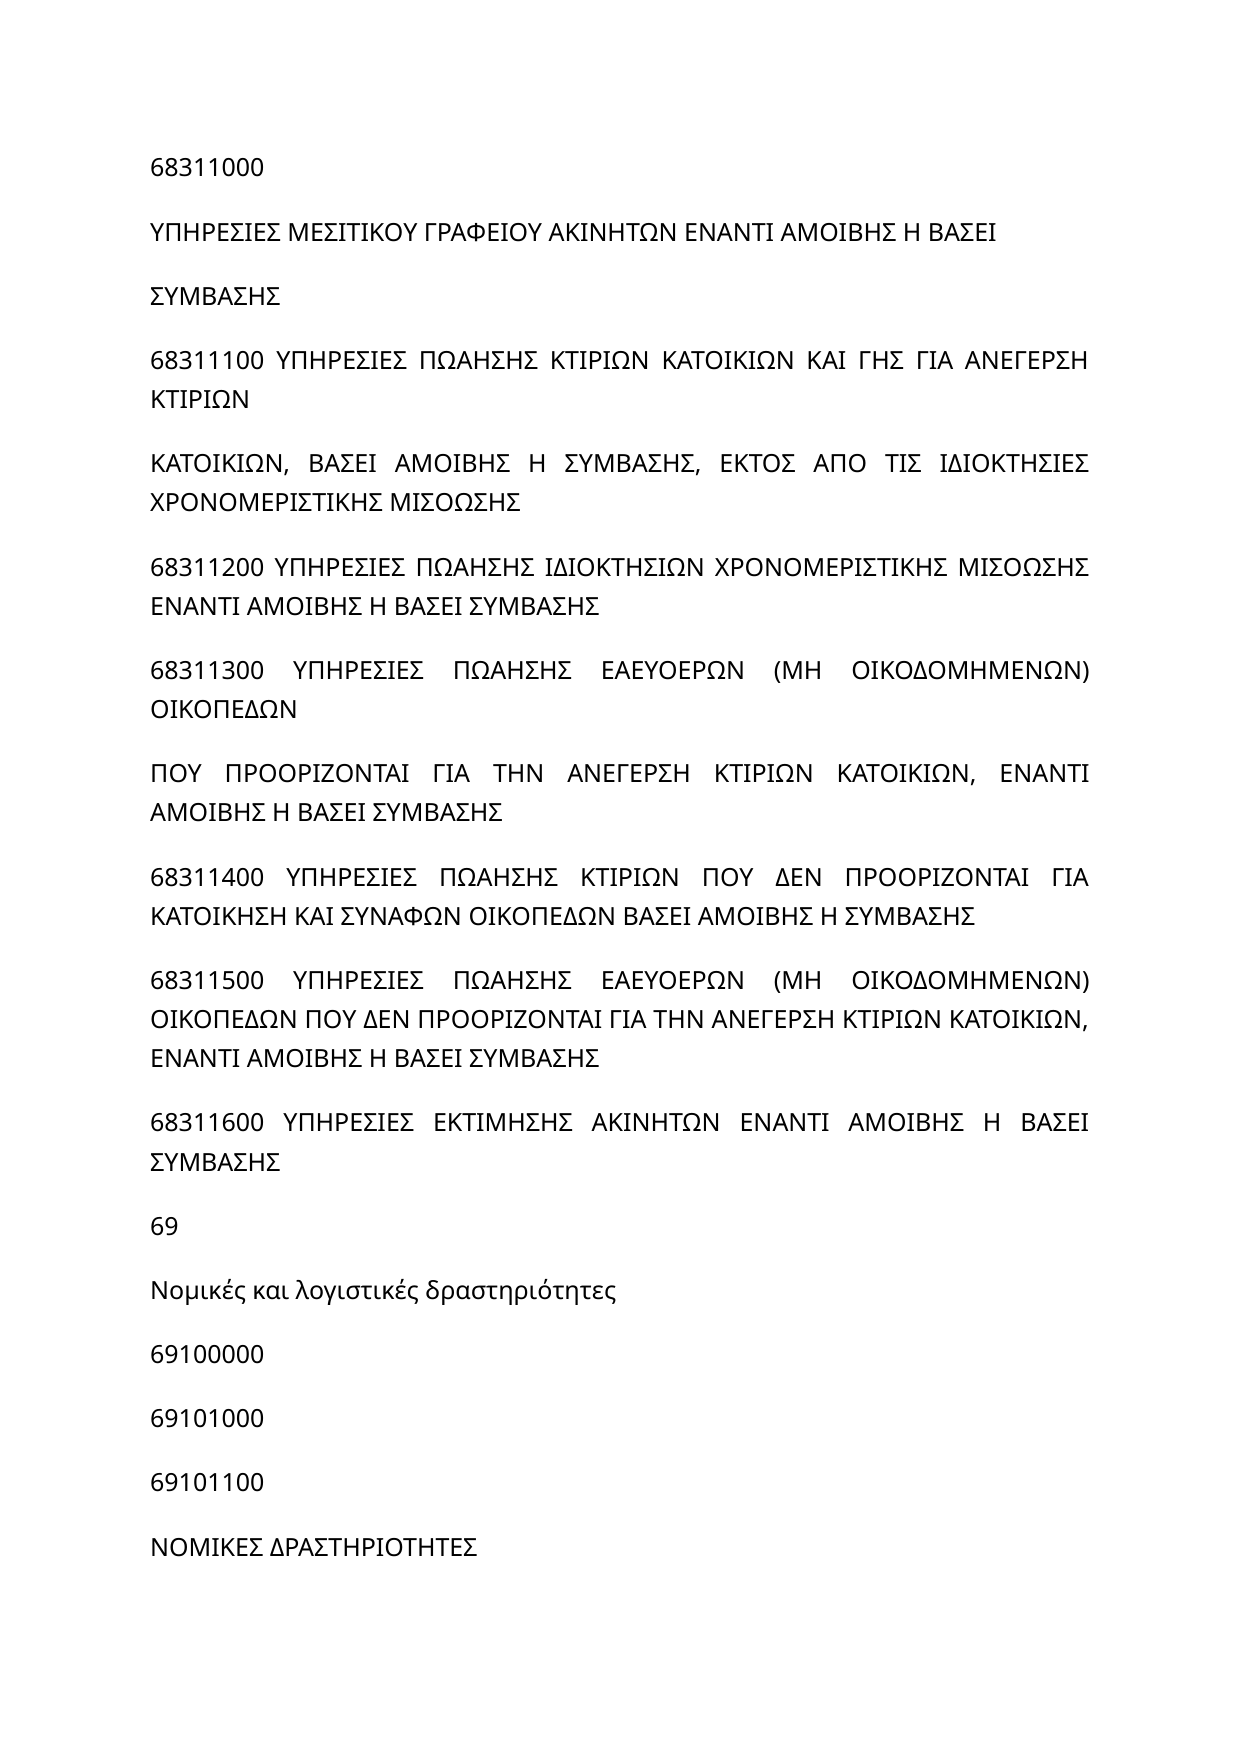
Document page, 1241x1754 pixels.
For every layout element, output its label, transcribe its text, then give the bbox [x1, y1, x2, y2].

text 68311500 ΥΠΗΡΕΣΙΕΣ ΠΩΑΗΣΗΣ ΕΑΕΥΟΕΡΩΝ (ΜΗ ΟΙΚΟΔΟΜΗΜΕΝΩΝ) ΟΙΚΟΠΕΔΩΝ ΠΟΥ ΔΕΝ ΠΡΟΟΡΙΖΟΝΤΑΙ ΓΙΑ ΤΗΝ ΑΝΕΓΕΡΣΗ ΚΤΙΡΙΩΝ ΚΑΤΟΙΚΙΩΝ, ΕΝΑΝΤΙ ΑΜΟΙΒΗΣ Η ΒΑΣΕΙ ΣΥΜΒΑΣΗΣ [150, 962, 1090, 1075]
text ΚΑΤΟΙΚΙΩΝ, ΒΑΣΕΙ ΑΜΟΙΒΗΣ Η ΣΥΜΒΑΣΗΣ, ΕΚΤΟΣ ΑΠΟ ΤΙΣ ΙΔΙΟΚΤΗΣΙΕΣ ΧΡΟΝΟΜΕΡΙΣΤΙΚΗΣ ΜΙΣΟΩΣΗΣ [150, 446, 1090, 519]
text 69101100 [150, 1465, 1090, 1499]
text 68311600 ΥΠΗΡΕΣΙΕΣ ΕΚΤΙΜΗΣΗΣ ΑΚΙΝΗΤΩΝ ΕΝΑΝΤΙ ΑΜΟΙΒΗΣ Η ΒΑΣΕΙ ΣΥΜΒΑΣΗΣ [150, 1105, 1090, 1178]
text ΝΟΜΙΚΕΣ ΔΡΑΣΤΗΡΙΟΤΗΤΕΣ [150, 1529, 1090, 1563]
text Νομικές και λογιστικές δραστηριότητες [150, 1272, 1090, 1307]
text 68311000 [150, 150, 1090, 184]
text 68311200 ΥΠΗΡΕΣΙΕΣ ΠΩΑΗΣΗΣ ΙΔΙΟΚΤΗΣΙΩΝ ΧΡΟΝΟΜΕΡΙΣΤΙΚΗΣ ΜΙΣΟΩΣΗΣ ΕΝΑΝΤΙ ΑΜΟΙΒΗΣ Η ΒΑΣΕΙ ΣΥΜΒΑΣΗΣ [150, 549, 1090, 622]
text 68311400 ΥΠΗΡΕΣΙΕΣ ΠΩΑΗΣΗΣ ΚΤΙΡΙΩΝ ΠΟΥ ΔΕΝ ΠΡΟΟΡΙΖΟΝΤΑΙ ΓΙΑ ΚΑΤΟΙΚΗΣΗ ΚΑΙ ΣΥΝΑΦΩΝ ΟΙΚΟΠΕΔΩΝ ΒΑΣΕΙ ΑΜΟΙΒΗΣ Η ΣΥΜΒΑΣΗΣ [150, 859, 1090, 932]
text 68311300 ΥΠΗΡΕΣΙΕΣ ΠΩΑΗΣΗΣ ΕΑΕΥΟΕΡΩΝ (ΜΗ ΟΙΚΟΔΟΜΗΜΕΝΩΝ) ΟΙΚΟΠΕΔΩΝ [150, 652, 1090, 726]
text ΠΟΥ ΠΡΟΟΡΙΖΟΝΤΑΙ ΓΙΑ ΤΗΝ ΑΝΕΓΕΡΣΗ ΚΤΙΡΙΩΝ ΚΑΤΟΙΚΙΩΝ, ΕΝΑΝΤΙ ΑΜΟΙΒΗΣ Η ΒΑΣΕΙ ΣΥΜΒΑΣΗΣ [150, 756, 1090, 829]
text 69100000 [150, 1337, 1090, 1371]
text ΣΥΜΒΑΣΗΣ [150, 278, 1090, 312]
text 69 [150, 1208, 1090, 1242]
text ΥΠΗΡΕΣΙΕΣ ΜΕΣΙΤΙΚΟΥ ΓΡΑΦΕΙΟΥ ΑΚΙΝΗΤΩΝ ΕΝΑΝΤΙ ΑΜΟΙΒΗΣ Η ΒΑΣΕΙ [150, 214, 1090, 248]
text 68311100 ΥΠΗΡΕΣΙΕΣ ΠΩΑΗΣΗΣ ΚΤΙΡΙΩΝ ΚΑΤΟΙΚΙΩΝ ΚΑΙ ΓΗΣ ΓΙΑ ΑΝΕΓΕΡΣΗ ΚΤΙΡΙΩΝ [150, 342, 1090, 416]
text 69101000 [150, 1401, 1090, 1435]
